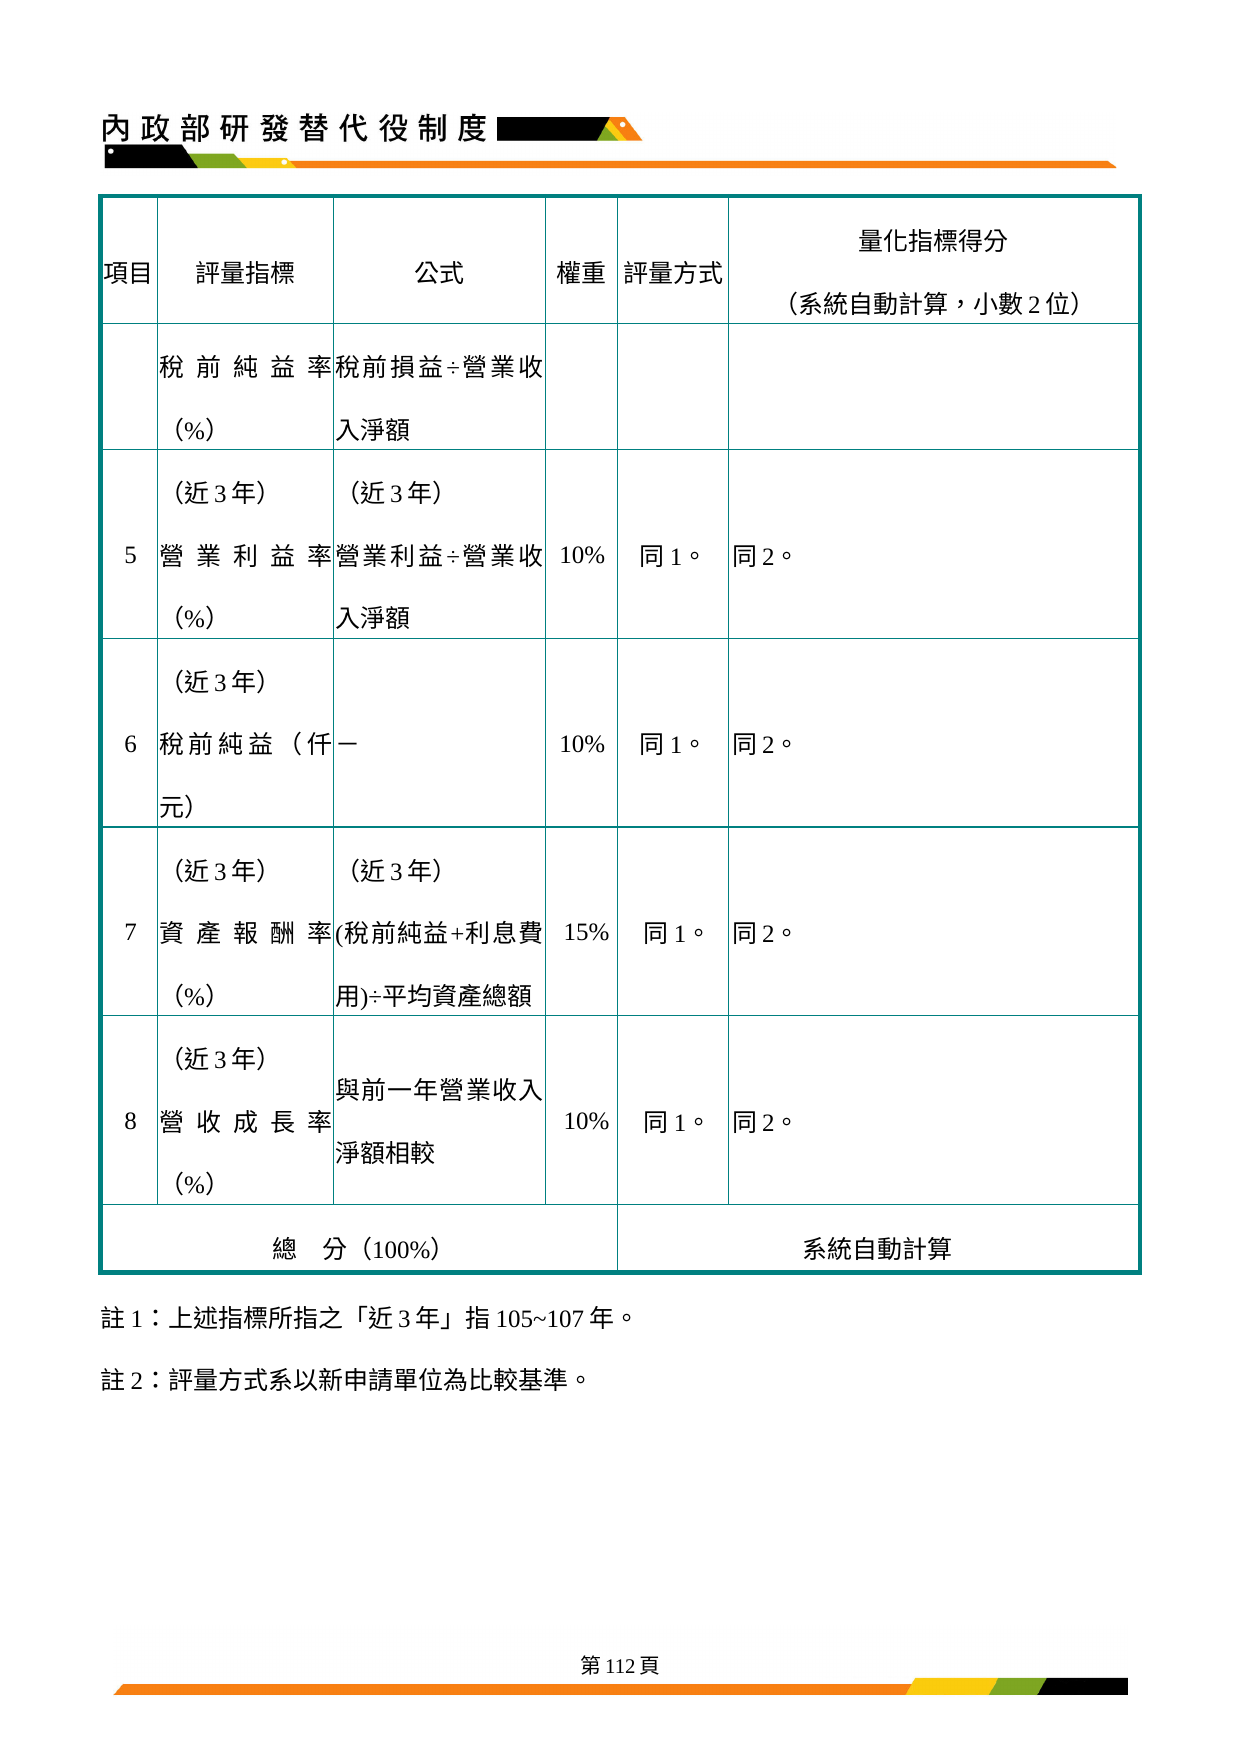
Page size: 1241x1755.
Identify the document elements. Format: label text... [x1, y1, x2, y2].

table_header 評量指標 [158, 198, 333, 323]
table_header 項目 [103, 198, 157, 323]
table_cell [546, 324, 617, 449]
table_cell 10% [546, 639, 617, 826]
table_header 權重 [546, 198, 617, 323]
table_cell （近3年） (稅前純益+利息費用)÷平均資產總額 [334, 828, 545, 1015]
table_cell 同2。 [729, 450, 1138, 638]
table_cell 稅前損益÷營業收入淨額 [334, 324, 545, 449]
table_cell 與前一年營業收入淨額相較 [334, 1016, 545, 1203]
table_cell 同1。 [618, 639, 728, 826]
table_cell （近3年） 稅前純益（仟元） [158, 639, 333, 826]
text 註2：評量方式系以新申請單位為比較基準。 [100, 1337, 1140, 1400]
table_cell 10% [546, 1016, 617, 1203]
table_cell 15% [546, 828, 617, 1015]
table_cell [729, 324, 1138, 449]
table_cell （近3年） 資產報酬率（%） [158, 828, 333, 1015]
table_cell 10% [546, 450, 617, 638]
table_cell 同1。 [618, 1016, 728, 1203]
table_cell 系統自動計算 [618, 1205, 1138, 1270]
table_cell 總 分（100%） [103, 1205, 617, 1270]
table_cell 同2。 [729, 1016, 1138, 1203]
table_cell 同1。 [618, 828, 728, 1015]
text 註1：上述指標所指之「近3年」指105~107年。 [100, 1275, 1140, 1337]
table_cell 7 [103, 828, 157, 1015]
table_cell （近3年） 營業利益率（%） [158, 450, 333, 638]
table_cell 5 [103, 450, 157, 638]
table_header 評量方式 [618, 198, 728, 323]
table_cell － [334, 639, 545, 826]
table_cell 稅前純益率（%） [158, 324, 333, 449]
table_header 量化指標得分 （系統自動計算，小數2位） [729, 198, 1138, 323]
table_header 公式 [334, 198, 545, 323]
table_cell （近3年） 營業利益÷營業收入淨額 [334, 450, 545, 638]
table_cell 8 [103, 1016, 157, 1203]
table_cell 同2。 [729, 639, 1138, 826]
table_cell （近3年） 營收成長率（%） [158, 1016, 333, 1203]
table_cell 6 [103, 639, 157, 826]
table_cell [618, 324, 728, 449]
table_cell [103, 324, 157, 449]
table_cell 同2。 [729, 828, 1138, 1015]
table_cell 同1。 [618, 450, 728, 638]
